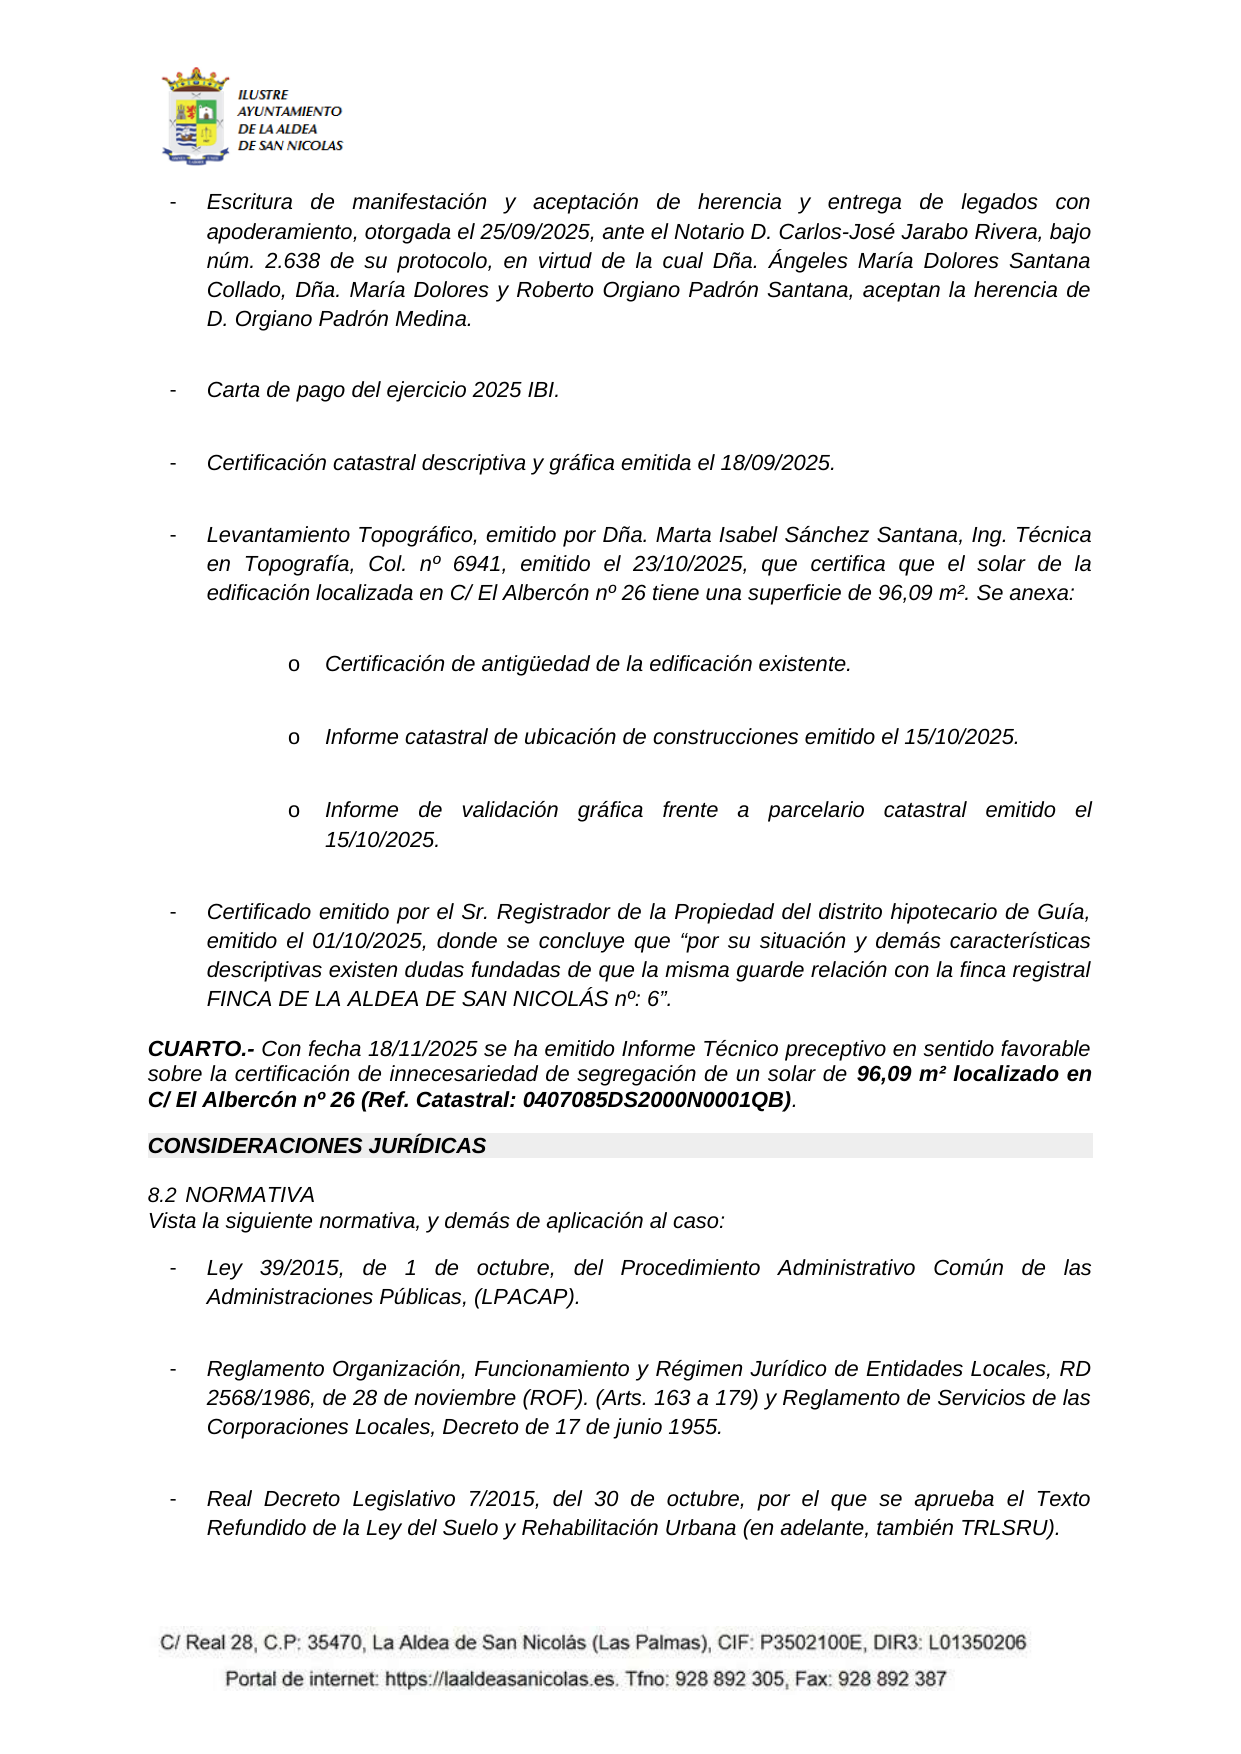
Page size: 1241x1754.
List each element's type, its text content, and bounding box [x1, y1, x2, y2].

list Escritura de manifestación y aceptación de herencia y entrega de legados con apoderamiento, otorgada el 25/09/2025, ante el Notario D. Carlos-José Jarabo Rivera, bajo núm. 2.638 de su protocolo, en virtud de la cual Dña. Ángeles María Dolores Santana Collado, Dña. María Dolores y Roberto Orgiano Padrón Santana, aceptan la herencia de D. Orgiano Padrón Medina. [169, 188, 1093, 331]
list Carta de pago del ejercicio 2025 IBI. [169, 376, 1093, 403]
list Certificado emitido por el Sr. Registrador de la Propiedad del distrito hipotecario de Guía, emitido el 01/10/2025, donde se concluye que “por su situación y demás características descriptivas existen dudas fundadas de que la misma guarde relación con la finca registral FINCA DE LA ALDEA DE SAN NICOLÁS nº: 6”. [169, 898, 1093, 1012]
list Ley 39/2015, de 1 de octubre, del Procedimiento Administrativo Común de las Administraciones Públicas, (LPACAP). [169, 1254, 1093, 1309]
picture [148, 59, 359, 173]
list Reglamento Organización, Funcionamiento y Régimen Jurídico de Entidades Locales, RD 2568/1986, de 28 de noviembre (ROF). (Arts. 163 a 179) y Reglamento de Servicios de las Corporaciones Locales, Decreto de 17 de junio 1955. [169, 1355, 1093, 1439]
text Vista la siguiente normativa, y demás de aplicación al caso: [148, 1208, 1093, 1233]
text CUARTO.- Con fecha 18/11/2025 se ha emitido Informe Técnico preceptivo en sentido favorable sobre la certificación de innecesariedad de segregación de un solar de 96,09 m² localizado en C/ El Albercón nº 26 (Ref. Catastral: 0407085DS2000N0001QB). [148, 1036, 1093, 1112]
list Informe de validación gráfica frente a parcelario catastral emitido el 15/10/2025. [287, 797, 1093, 853]
list Certificación de antigüedad de la edificación existente. [287, 651, 1093, 678]
picture [148, 1626, 1034, 1695]
list Levantamiento Topográfico, emitido por Dña. Marta Isabel Sánchez Santana, Ing. Técnica en Topografía, Col. nº 6941, emitido el 23/10/2025, que certifica que el solar de la edificación localizada en C/ El Albercón nº 26 tiene una superficie de 96,09 m². Se anexa: [169, 521, 1093, 606]
list Real Decreto Legislativo 7/2015, del 30 de octubre, por el que se aprueba el Texto Refundido de la Ley del Suelo y Rehabilitación Urbana (en adelante, también TRLSRU). [169, 1485, 1093, 1540]
subtitle CONSIDERACIONES JURÍDICAS [148, 1133, 1093, 1158]
list Informe catastral de ubicación de construcciones emitido el 15/10/2025. [287, 724, 1093, 751]
list NORMATIVA [148, 1182, 1093, 1208]
list Certificación catastral descriptiva y gráfica emitida el 18/09/2025. [169, 449, 1093, 475]
